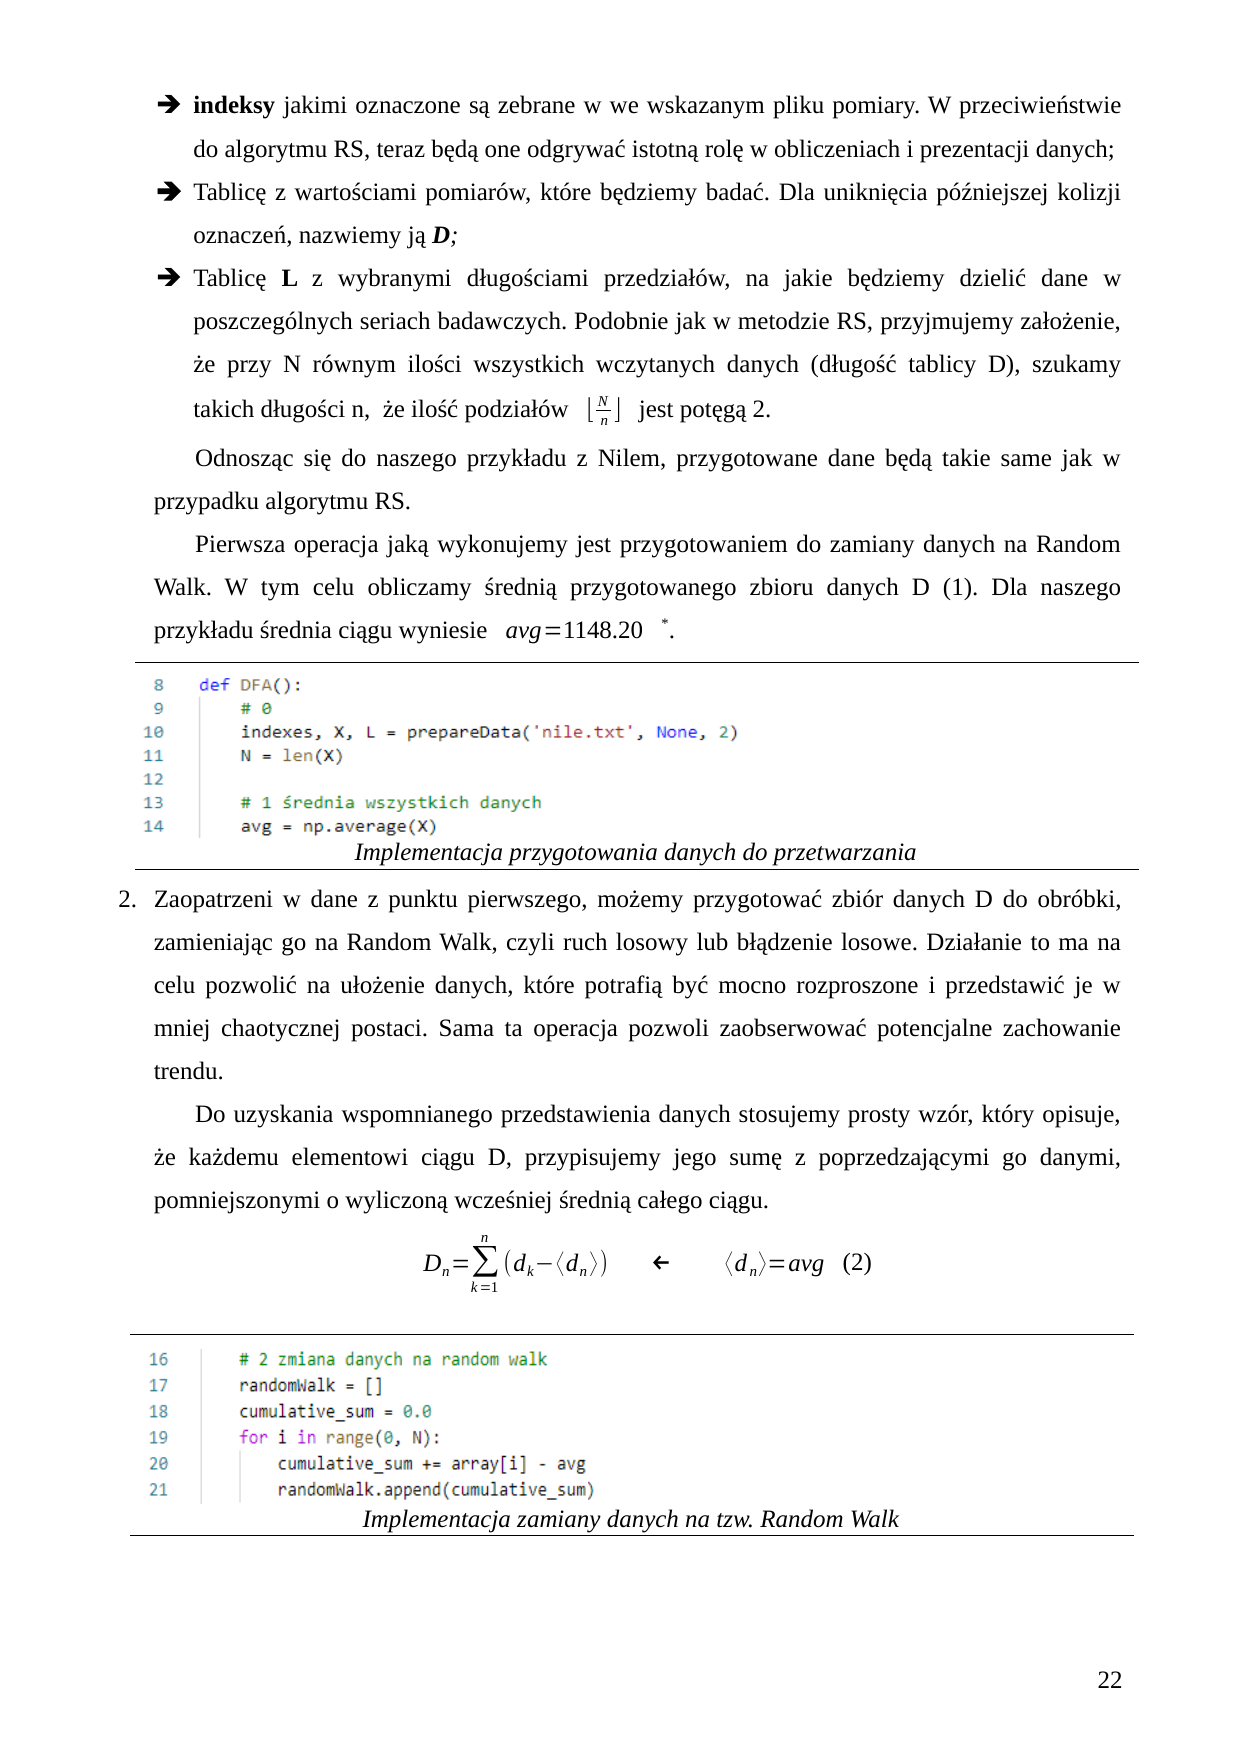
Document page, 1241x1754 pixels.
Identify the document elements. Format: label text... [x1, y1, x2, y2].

list Tablicę L z wybranymi długościami przedziałów, na jakie będziemy dzielić dane w poszczególnych seriach badawczych. Podobnie jak w metodzie RS, przyjmujemy założenie, że przy N równym ilości wszystkich wczytanych danych (długość tablicy D), szukamy takich długości n, że ilość podziałówjest potęgą 2. [156, 263, 1122, 428]
text Do uzyskania wspomnianego przedstawienia danych stosujemy prosty wzór, który opisuje, że każdemu elementowi ciągu D, przypisujemy jego sumę z poprzedzającymi go danymi, pomniejszonymi o wyliczoną wcześniej średnią całego ciągu. [153, 1099, 1122, 1214]
list (2) [118, 1229, 1122, 1296]
picture [137, 677, 1136, 838]
text Pierwsza operacja jaką wykonujemy jest przygotowaniem do zamiany danych na Random Walk. W tym celu obliczamy średnią przygotowanego zbioru danych D (1). Dla naszego przykładu średnia ciągu wyniesie*. [153, 529, 1122, 644]
list Implementacja przygotowania danych do przetwarzania [138, 838, 1136, 866]
list Implementacja zamiany danych na tzw. Random Walk [133, 1504, 1131, 1532]
list indeksy jakimi oznaczone są zebrane w we wskazanym pliku pomiary. W przeciwieństwie do algorytmu RS, teraz będą one odgrywać istotną rolę w obliczeniach i prezentacji danych; [156, 91, 1122, 162]
text Odnosząc się do naszego przykładu z Nilem, przygotowane dane będą takie same jak w przypadku algorytmu RS. [153, 443, 1122, 514]
picture [132, 1349, 1131, 1504]
list Zaopatrzeni w dane z punktu pierwszego, możemy przygotować zbiór danych D do obróbki, zamieniając go na Random Walk, czyli ruch losowy lub błądzenie losowe. Działanie to ma na celu pozwolić na ułożenie danych, które potrafią być mocno rozproszone i przedstawić je w mniej chaotycznej postaci. Sama ta operacja pozwoli zaobserwować potencjalne zachowanie trendu. [118, 658, 1139, 1085]
list Tablicę z wartościami pomiarów, które będziemy badać. Dla uniknięcia późniejszej kolizji oznaczeń, nazwiemy ją D; [156, 177, 1122, 249]
